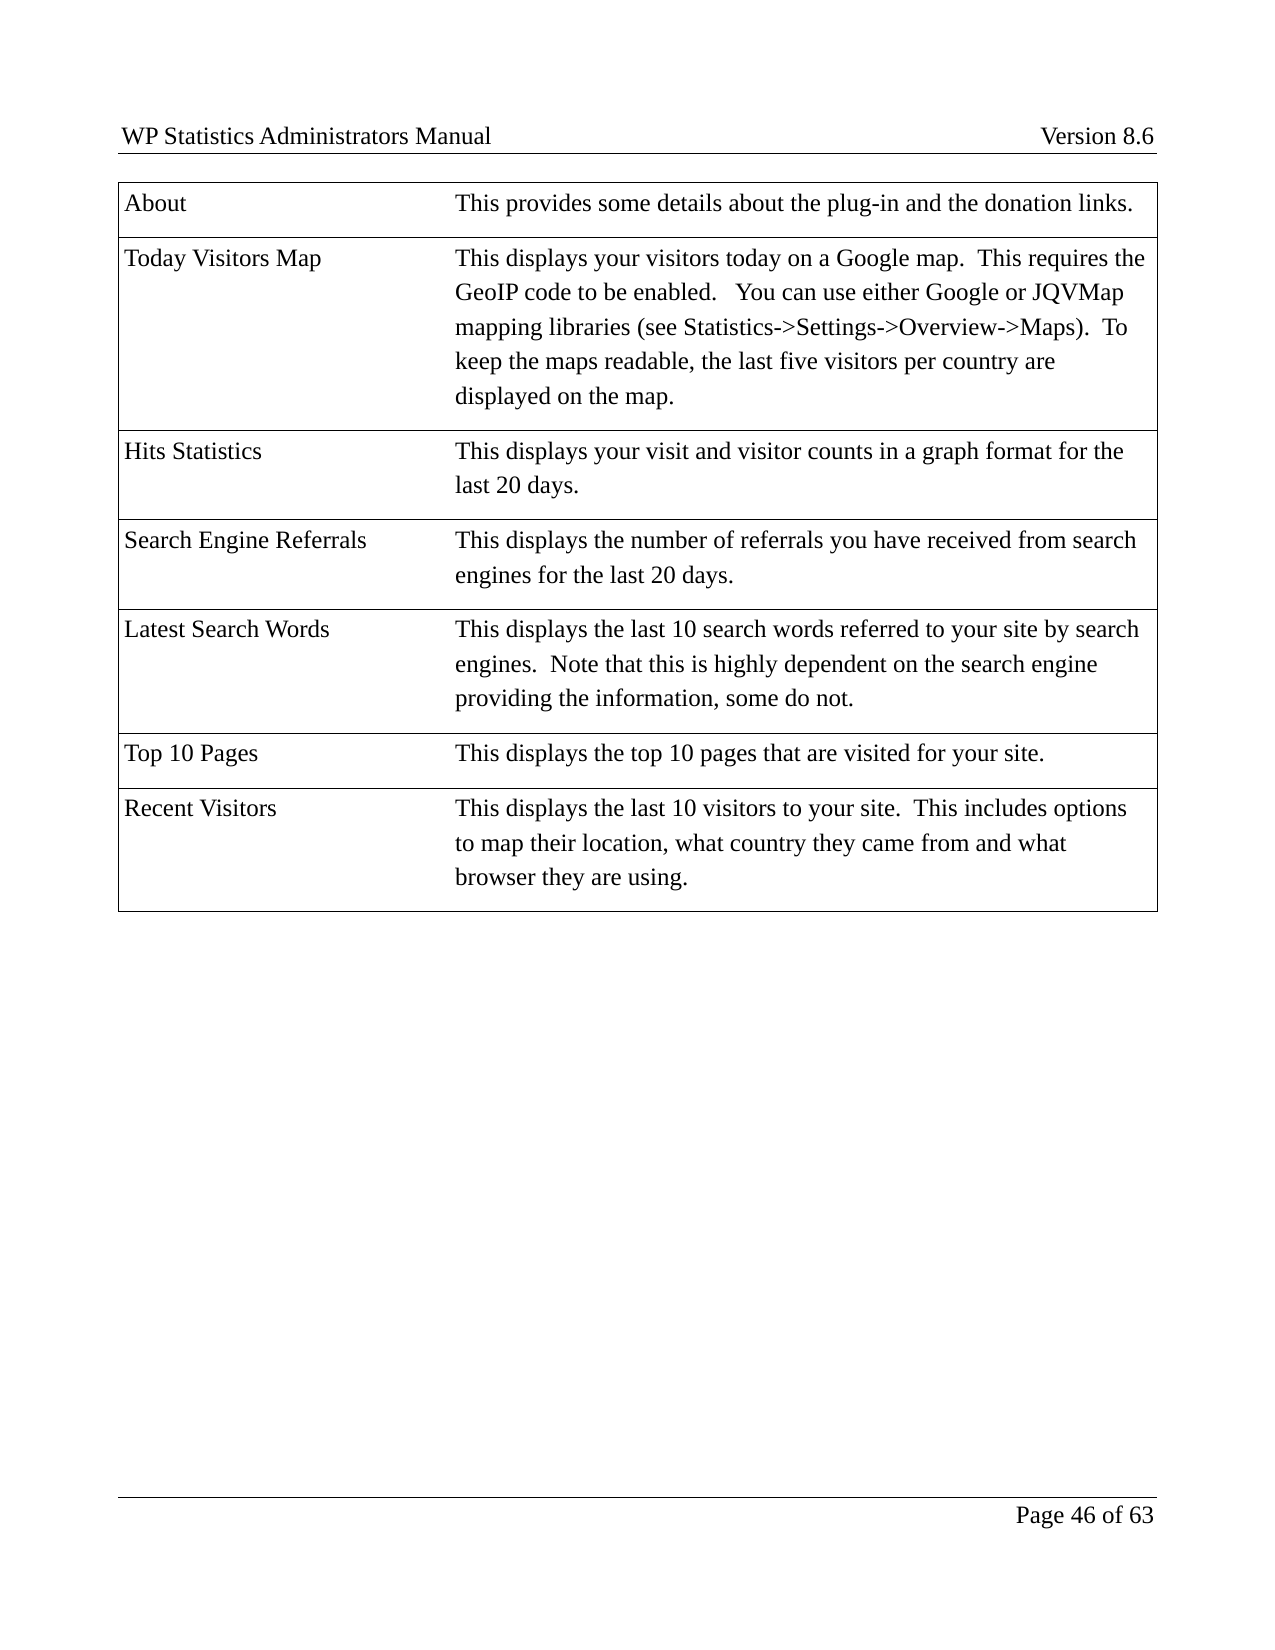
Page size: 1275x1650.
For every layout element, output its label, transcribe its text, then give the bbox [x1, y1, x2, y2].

table_cell This displays your visit and visitor counts in a graph format for the last 20 days. [449, 431, 1157, 519]
table_cell This provides some details about the plug-in and the donation links. [449, 183, 1157, 237]
table_cell Latest Search Words [119, 610, 449, 733]
table_cell This displays the last 10 search words referred to your site by search engines. Note that this is highly dependent on the search engine providing the information, some do not. [449, 610, 1157, 733]
table_cell Search Engine Referrals [119, 520, 449, 609]
table_cell Top 10 Pages [119, 734, 449, 787]
table_cell This displays the last 10 visitors to your site. This includes options to map their location, what country they came from and what browser they are using. [449, 789, 1157, 911]
table_cell About [119, 183, 449, 237]
table_cell Today Visitors Map [119, 238, 449, 430]
table_cell This displays your visitors today on a Google map. This requires the GeoIP code to be enabled. You can use either Google or JQVMap mapping libraries (see Statistics->Settings->Overview->Maps). To keep the maps readable, the last five visitors per country are displayed on the map. [449, 238, 1157, 430]
table_cell This displays the number of referrals you have received from search engines for the last 20 days. [449, 520, 1157, 609]
table_cell Recent Visitors [119, 789, 449, 911]
table_cell Hits Statistics [119, 431, 449, 519]
table_cell This displays the top 10 pages that are visited for your site. [449, 734, 1157, 787]
